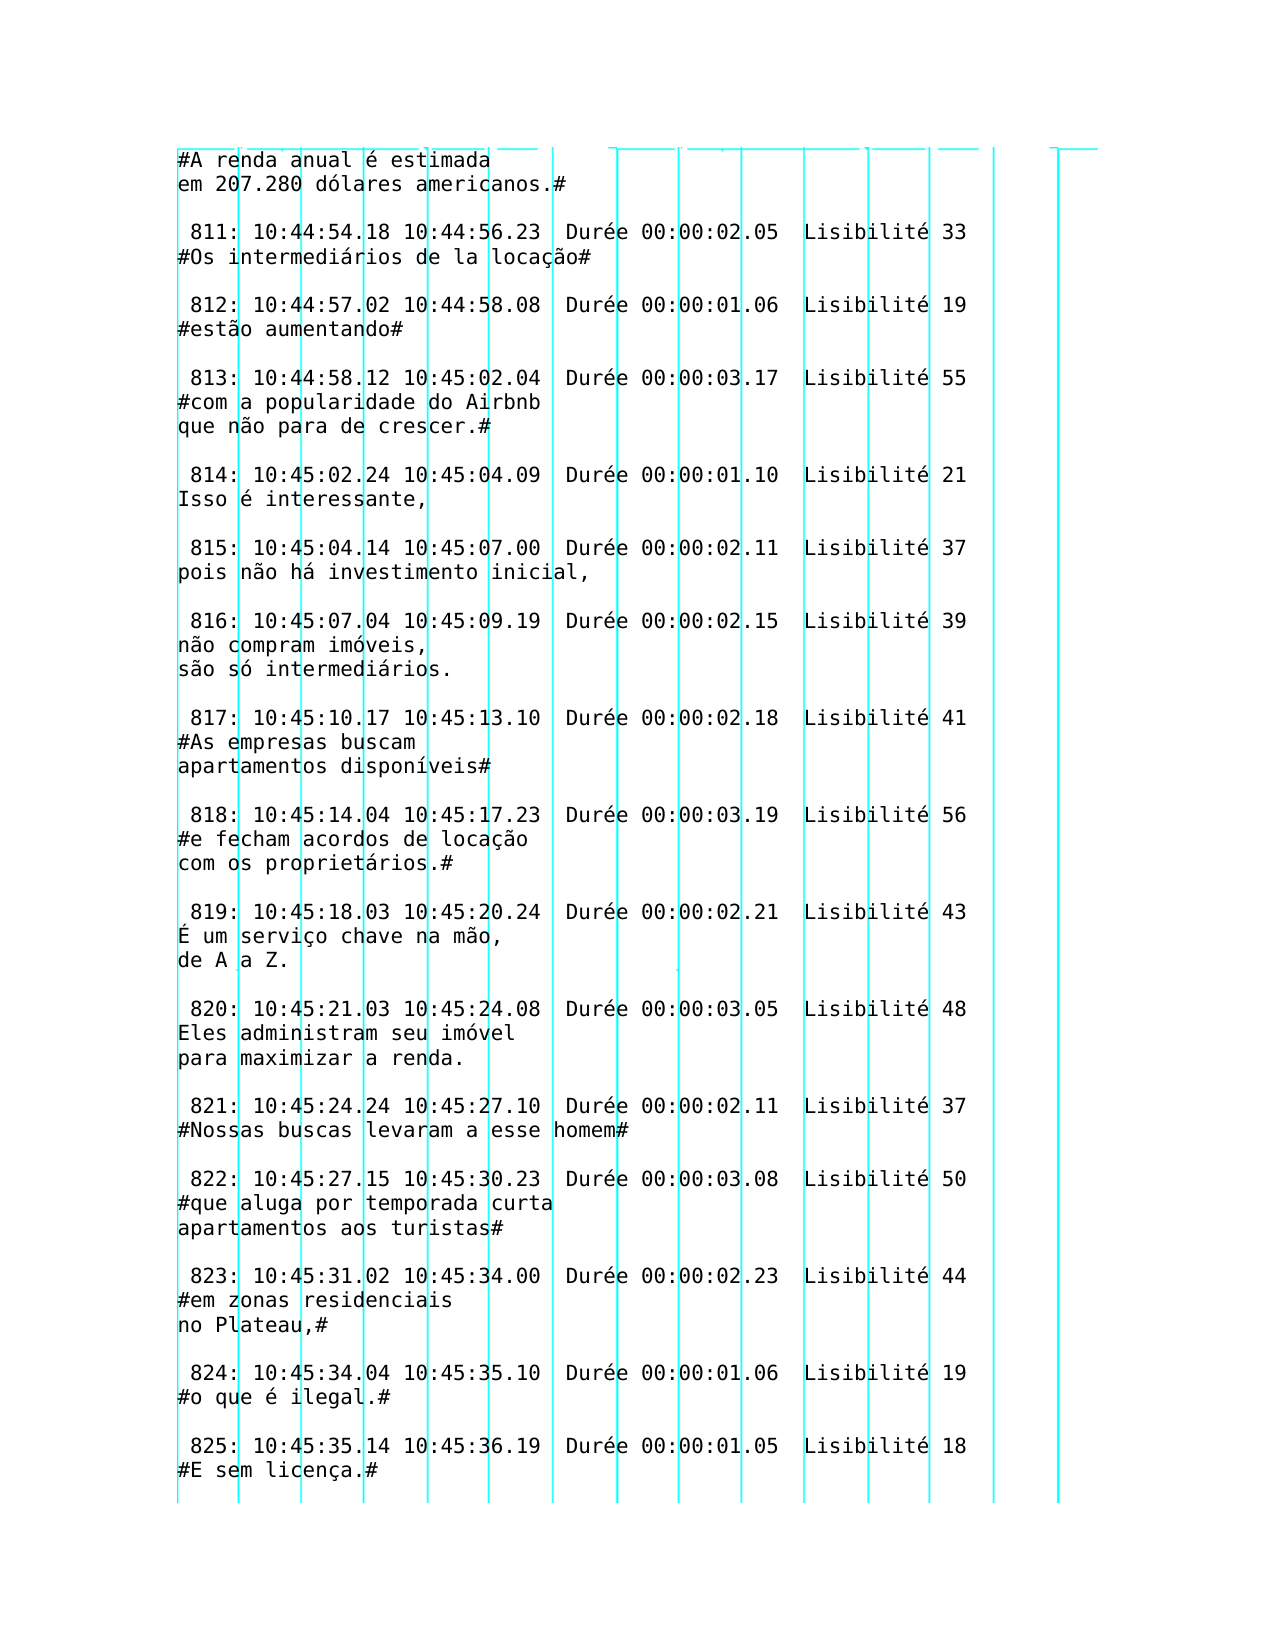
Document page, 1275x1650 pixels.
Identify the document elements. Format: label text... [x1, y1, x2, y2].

text 825: 10:45:35.14 10:45:36.19 Durée 00:00:01.05 Lisibilité 18 [177, 1434, 1098, 1458]
text pois não há investimento inicial, [177, 560, 1098, 584]
text #As empresas buscam [177, 730, 1098, 754]
text #E sem licença.# [177, 1458, 1098, 1482]
picture [177, 512, 1098, 536]
picture [177, 584, 1098, 609]
text em 207.280 dólares americanos.# [177, 172, 1098, 196]
text apartamentos aos turistas# [177, 1216, 1098, 1240]
text não compram imóveis, [177, 633, 1098, 657]
text #estão aumentando# [177, 317, 1098, 342]
text #o que é ilegal.# [177, 1385, 1098, 1410]
text É um serviço chave na mão, [177, 924, 1098, 948]
text apartamentos disponíveis# [177, 754, 1098, 779]
text 824: 10:45:34.04 10:45:35.10 Durée 00:00:01.06 Lisibilité 19 [177, 1361, 1098, 1385]
text 821: 10:45:24.24 10:45:27.10 Durée 00:00:02.11 Lisibilité 37 [177, 1094, 1098, 1118]
text 812: 10:44:57.02 10:44:58.08 Durée 00:00:01.06 Lisibilité 19 [177, 293, 1098, 317]
text #com a popularidade do Airbnb [177, 390, 1098, 414]
text #e fecham acordos de locação [177, 827, 1098, 851]
picture [177, 1337, 1098, 1361]
picture [177, 196, 1098, 220]
text 816: 10:45:07.04 10:45:09.19 Durée 00:00:02.15 Lisibilité 39 [177, 609, 1098, 633]
text com os proprietários.# [177, 851, 1098, 876]
picture [177, 876, 1098, 900]
text #A renda anual é estimada [177, 148, 1098, 172]
text no Plateau,# [177, 1313, 1098, 1337]
picture [177, 1410, 1098, 1434]
text 822: 10:45:27.15 10:45:30.23 Durée 00:00:03.08 Lisibilité 50 [177, 1167, 1098, 1191]
picture [177, 439, 1098, 463]
text 819: 10:45:18.03 10:45:20.24 Durée 00:00:02.21 Lisibilité 43 [177, 900, 1098, 924]
text de A a Z. [177, 948, 1098, 973]
picture [177, 269, 1098, 293]
text 815: 10:45:04.14 10:45:07.00 Durée 00:00:02.11 Lisibilité 37 [177, 536, 1098, 560]
picture [177, 1482, 1098, 1503]
picture [177, 1070, 1098, 1094]
text 814: 10:45:02.24 10:45:04.09 Durée 00:00:01.10 Lisibilité 21 [177, 463, 1098, 487]
picture [177, 1240, 1098, 1264]
text #Nossas buscas levaram a esse homem# [177, 1118, 1098, 1143]
picture [177, 973, 1098, 997]
text 817: 10:45:10.17 10:45:13.10 Durée 00:00:02.18 Lisibilité 41 [177, 706, 1098, 730]
picture [177, 1143, 1098, 1167]
text Eles administram seu imóvel [177, 1021, 1098, 1046]
text para maximizar a renda. [177, 1046, 1098, 1070]
text 813: 10:44:58.12 10:45:02.04 Durée 00:00:03.17 Lisibilité 55 [177, 366, 1098, 390]
text #Os intermediários de la locação# [177, 245, 1098, 269]
picture [177, 779, 1098, 803]
text 811: 10:44:54.18 10:44:56.23 Durée 00:00:02.05 Lisibilité 33 [177, 220, 1098, 245]
picture [177, 342, 1098, 366]
text #em zonas residenciais [177, 1288, 1098, 1313]
picture [177, 682, 1098, 706]
text Isso é interessante, [177, 487, 1098, 512]
text são só intermediários. [177, 657, 1098, 682]
text que não para de crescer.# [177, 414, 1098, 439]
text #que aluga por temporada curta [177, 1191, 1098, 1216]
text 823: 10:45:31.02 10:45:34.00 Durée 00:00:02.23 Lisibilité 44 [177, 1264, 1098, 1288]
text 820: 10:45:21.03 10:45:24.08 Durée 00:00:03.05 Lisibilité 48 [177, 997, 1098, 1021]
text 818: 10:45:14.04 10:45:17.23 Durée 00:00:03.19 Lisibilité 56 [177, 803, 1098, 827]
